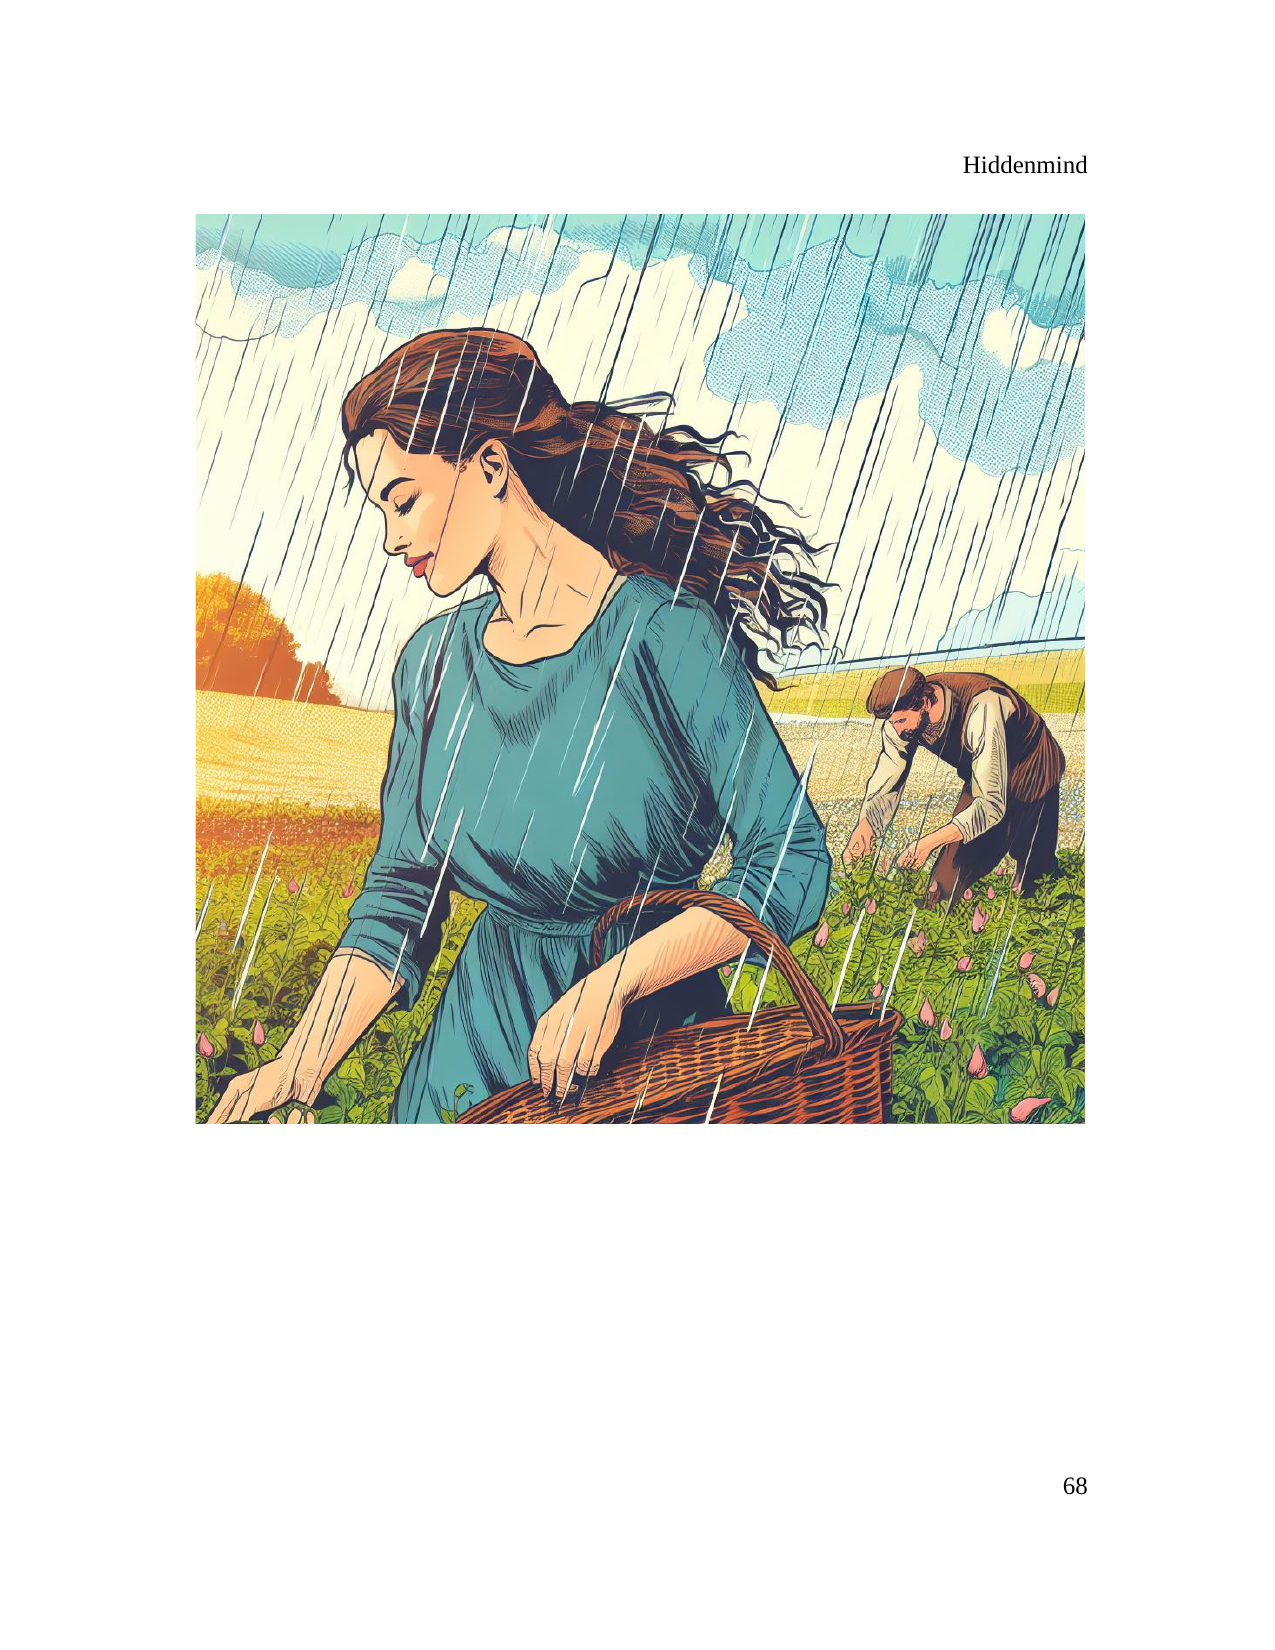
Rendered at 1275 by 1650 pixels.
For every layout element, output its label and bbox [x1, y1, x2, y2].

picture [195, 214, 1085, 1124]
